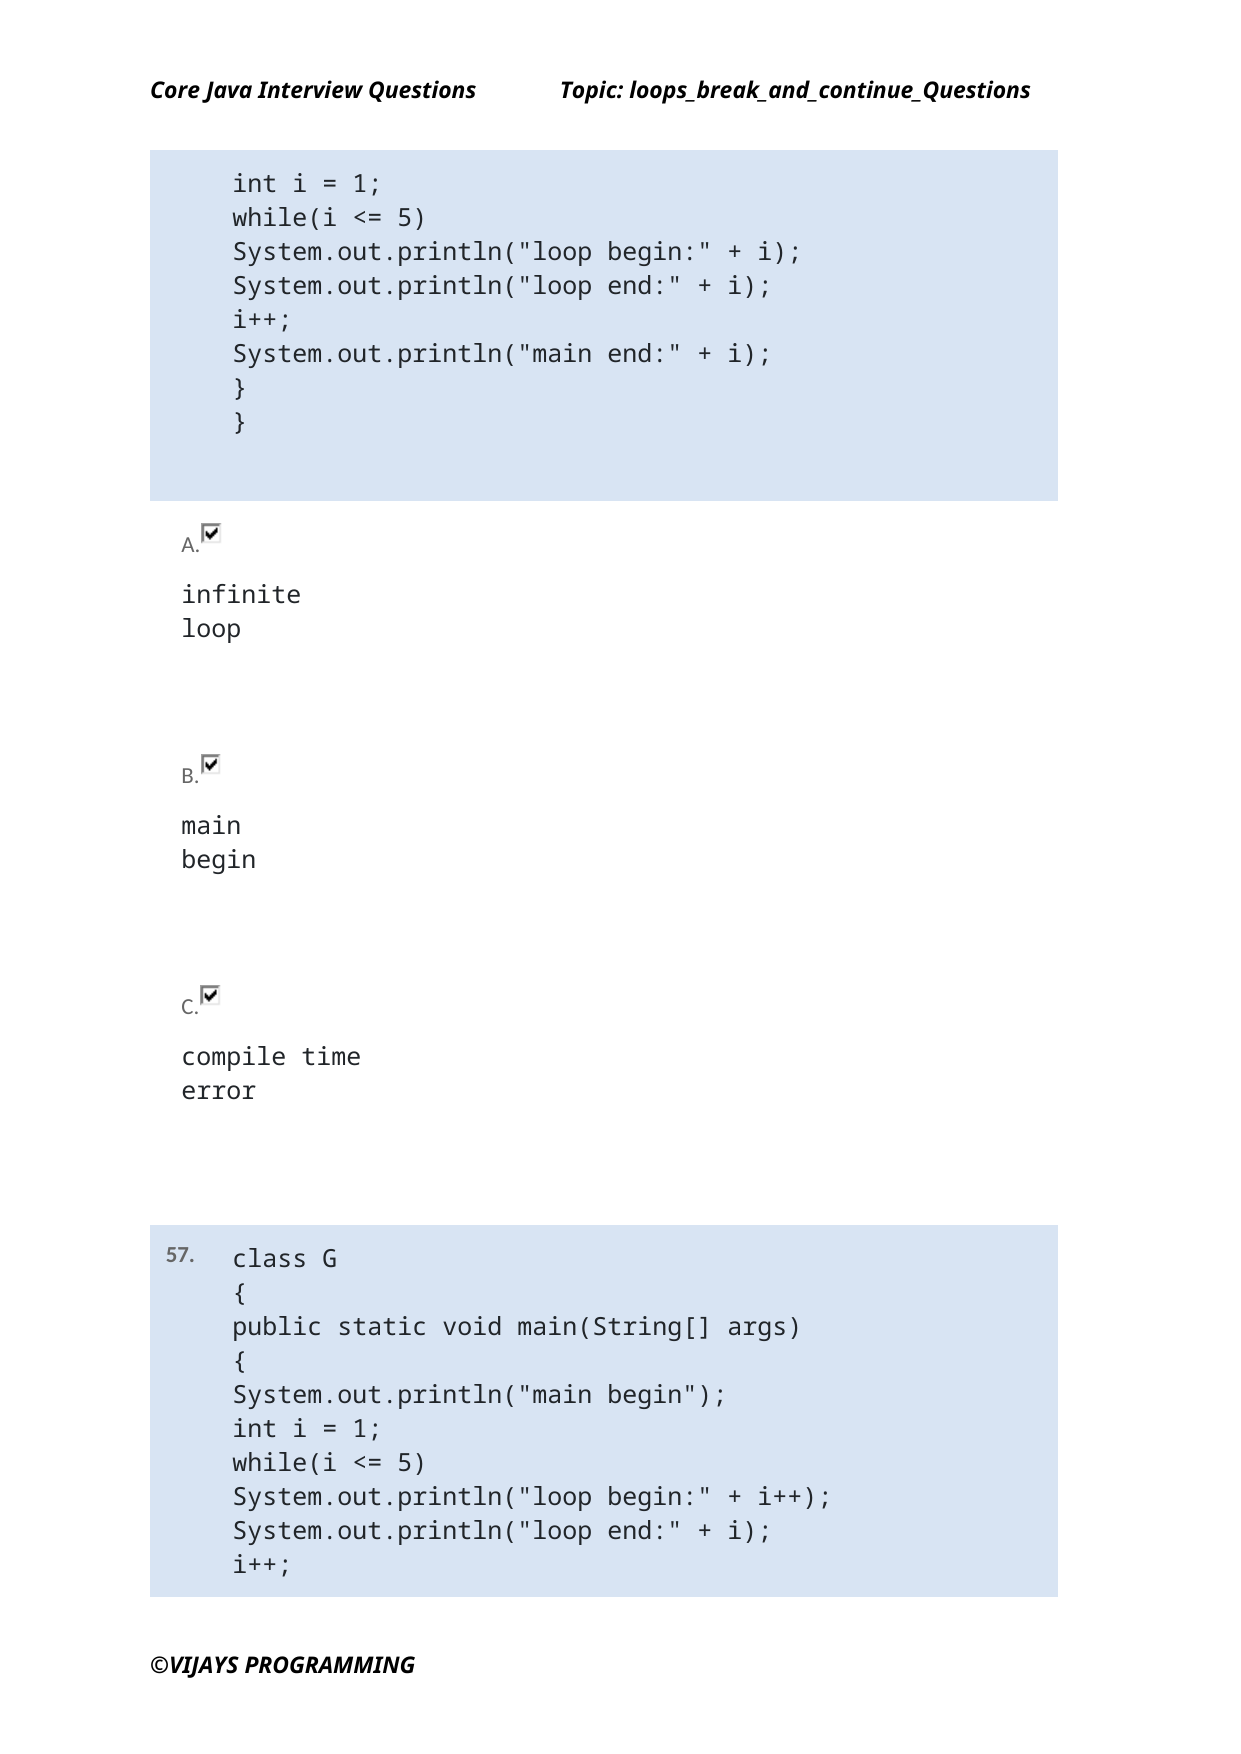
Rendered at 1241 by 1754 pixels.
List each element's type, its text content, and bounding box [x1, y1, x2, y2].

table_header A. infinite loop [181, 516, 374, 747]
table_header 57. [150, 1225, 216, 1597]
table_header [1058, 1225, 1090, 1597]
table_cell [1058, 150, 1090, 501]
table_cell [150, 501, 1090, 1225]
table_header B. main begin [181, 747, 332, 978]
table_header C. compile time error [181, 978, 442, 1209]
table_header class G { public static void main(String[] args) { System.out.println("main begin"); int i = 1; while(i <= 5) System.out.println("loop begin:" + i++); System.out.println("loop end:" + i); i++; [216, 1225, 1058, 1597]
table_cell int i = 1; while(i <= 5) System.out.println("loop begin:" + i); System.out.println("loop end:" + i); i++; System.out.println("main end:" + i); } } [216, 150, 1058, 501]
table_cell [150, 150, 216, 501]
